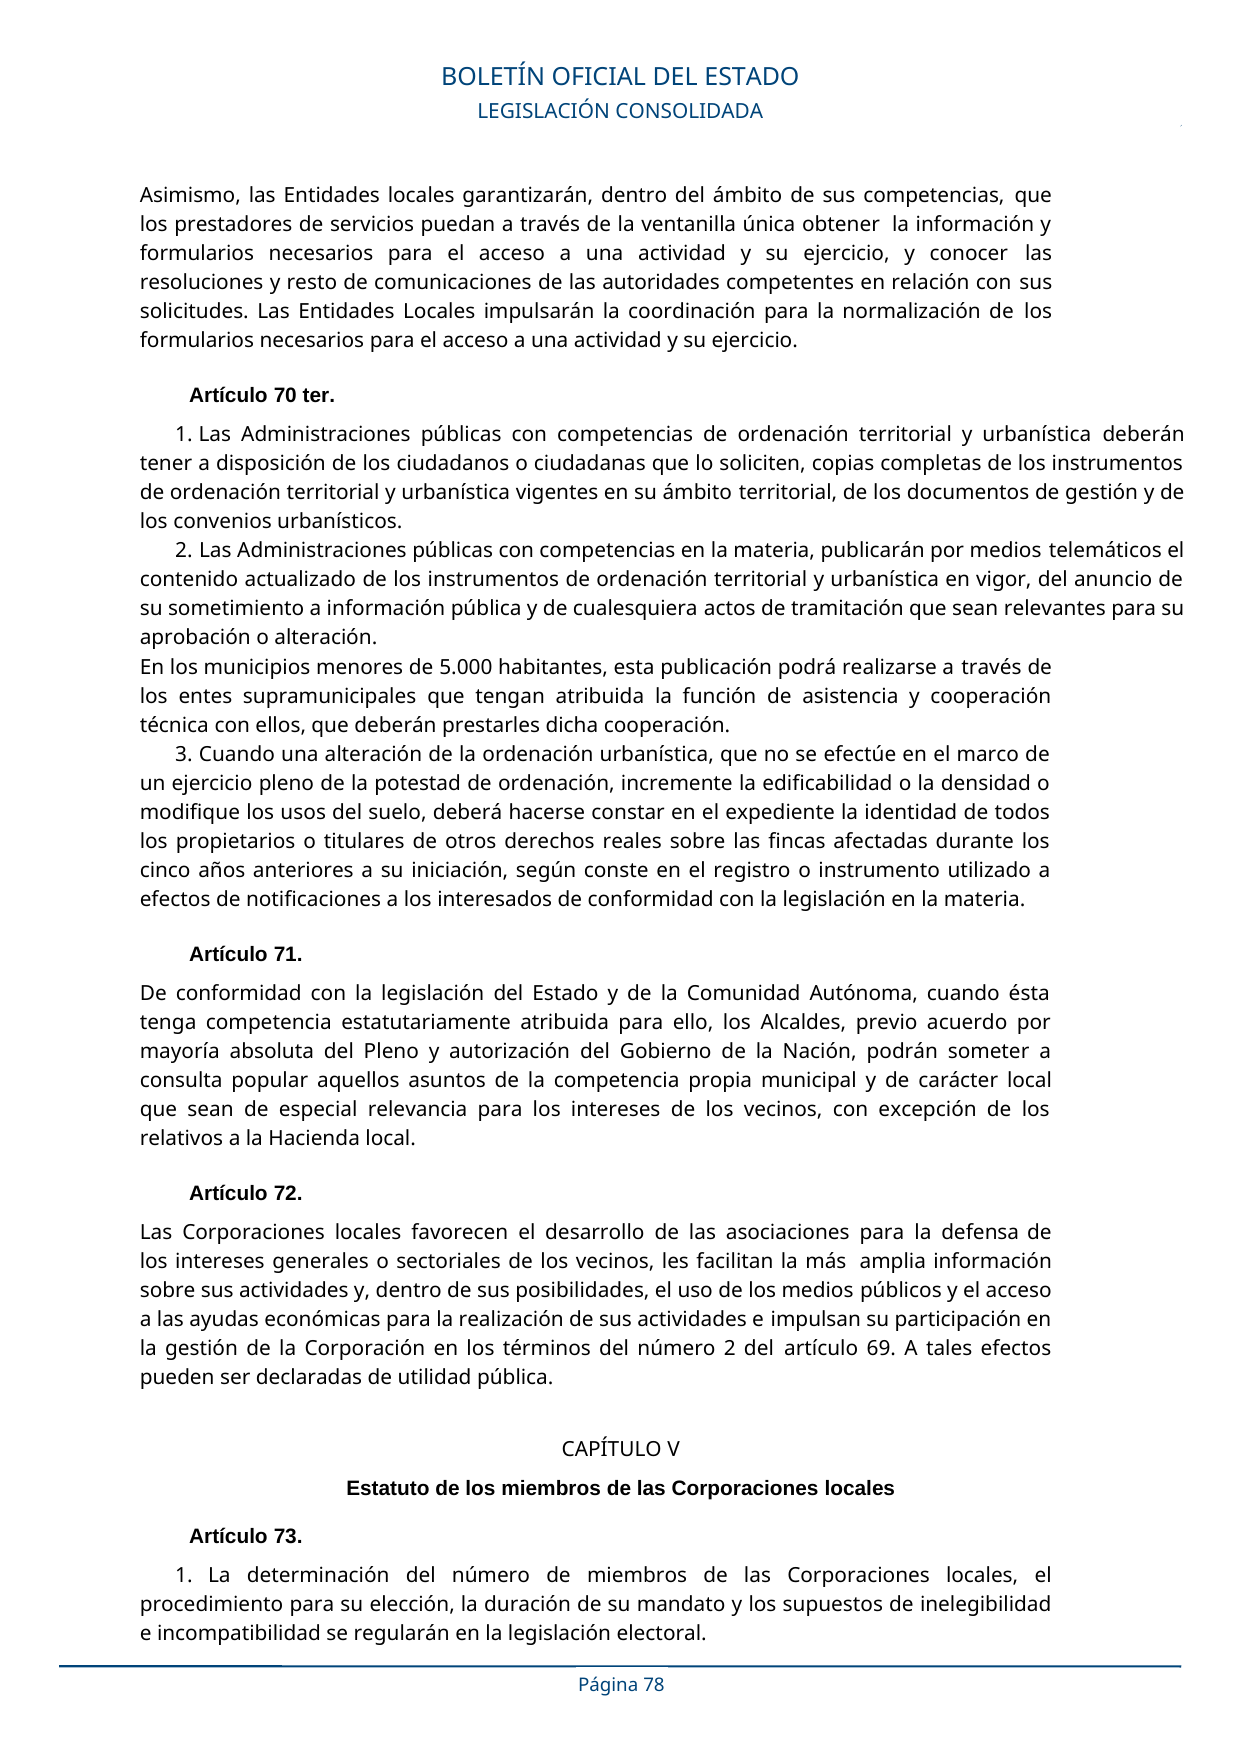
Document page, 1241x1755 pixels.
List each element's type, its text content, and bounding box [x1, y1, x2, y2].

list Las Administraciones públicas con competencias en la materia, publicarán por medios telemáticos el contenido actualizado de los instrumentos de ordenación territorial y urbanística en vigor, del anuncio de su sometimiento a información pública y de cualesquiera actos de tramitación que sean relevantes para su aprobación o alteración. [139, 536, 1184, 651]
text En los municipios menores de 5.000 habitantes, esta publicación podrá realizarse a través de los entes supramunicipales que tengan atribuida la función de asistencia y cooperación técnica con ellos, que deberán prestarles dicha cooperación. [139, 652, 1052, 738]
text Las Corporaciones locales favorecen el desarrollo de las asociaciones para la defensa de los intereses generales o sectoriales de los vecinos, les facilitan la más amplia información sobre sus actividades y, dentro de sus posibilidades, el uso de los medios públicos y el acceso a las ayudas económicas para la realización de sus actividades e impulsan su participación en la gestión de la Corporación en los términos del número 2 del artículo 69. A tales efectos pueden ser declaradas de utilidad pública. [139, 1217, 1052, 1391]
text Artículo 73. [189, 1524, 1184, 1548]
subtitle Artículo 70 ter. [189, 383, 1184, 407]
list Cuando una alteración de la ordenación urbanística, que no se efectúe en el marco de un ejercicio pleno de la potestad de ordenación, incremente la edificabilidad o la densidad o modifique los usos del suelo, deberá hacerse constar en el expediente la identidad de todos los propietarios o titulares de otros derechos reales sobre las fincas afectadas durante los cinco años anteriores a su iniciación, según conste en el registro o instrumento utilizado a efectos de notificaciones a los interesados de conformidad con la legislación en la materia. [139, 739, 1052, 912]
text Asimismo, las Entidades locales garantizarán, dentro del ámbito de sus competencias, que los prestadores de servicios puedan a través de la ventanilla única obtener la información y formularios necesarios para el acceso a una actividad y su ejercicio, y conocer las resoluciones y resto de comunicaciones de las autoridades competentes en relación con sus solicitudes. Las Entidades Locales impulsarán la coordinación para la normalización de los formularios necesarios para el acceso a una actividad y su ejercicio. [139, 180, 1052, 353]
list La determinación del número de miembros de las Corporaciones locales, el procedimiento para su elección, la duración de su mandato y los supuestos de inelegibilidad e incompatibilidad se regularán en la legislación electoral. [139, 1560, 1052, 1647]
subtitle Artículo 72. [189, 1181, 1184, 1205]
subtitle Artículo 71. [189, 942, 1184, 966]
text CAPÍTULO V [397, 1434, 843, 1463]
list Las Administraciones públicas con competencias de ordenación territorial y urbanística deberán tener a disposición de los ciudadanos o ciudadanas que lo soliciten, copias completas de los instrumentos de ordenación territorial y urbanística vigentes en su ámbito territorial, de los documentos de gestión y de los convenios urbanísticos. [139, 419, 1184, 535]
text De conformidad con la legislación del Estado y de la Comunidad Autónoma, cuando ésta tenga competencia estatutariamente atribuida para ello, los Alcaldes, previo acuerdo por mayoría absoluta del Pleno y autorización del Gobierno de la Nación, podrán someter a consulta popular aquellos asuntos de la competencia propia municipal y de carácter local que sean de especial relevancia para los intereses de los vecinos, con excepción de los relativos a la Hacienda local. [139, 978, 1052, 1151]
subtitle Estatuto de los miembros de las Corporaciones locales [224, 1476, 1017, 1499]
